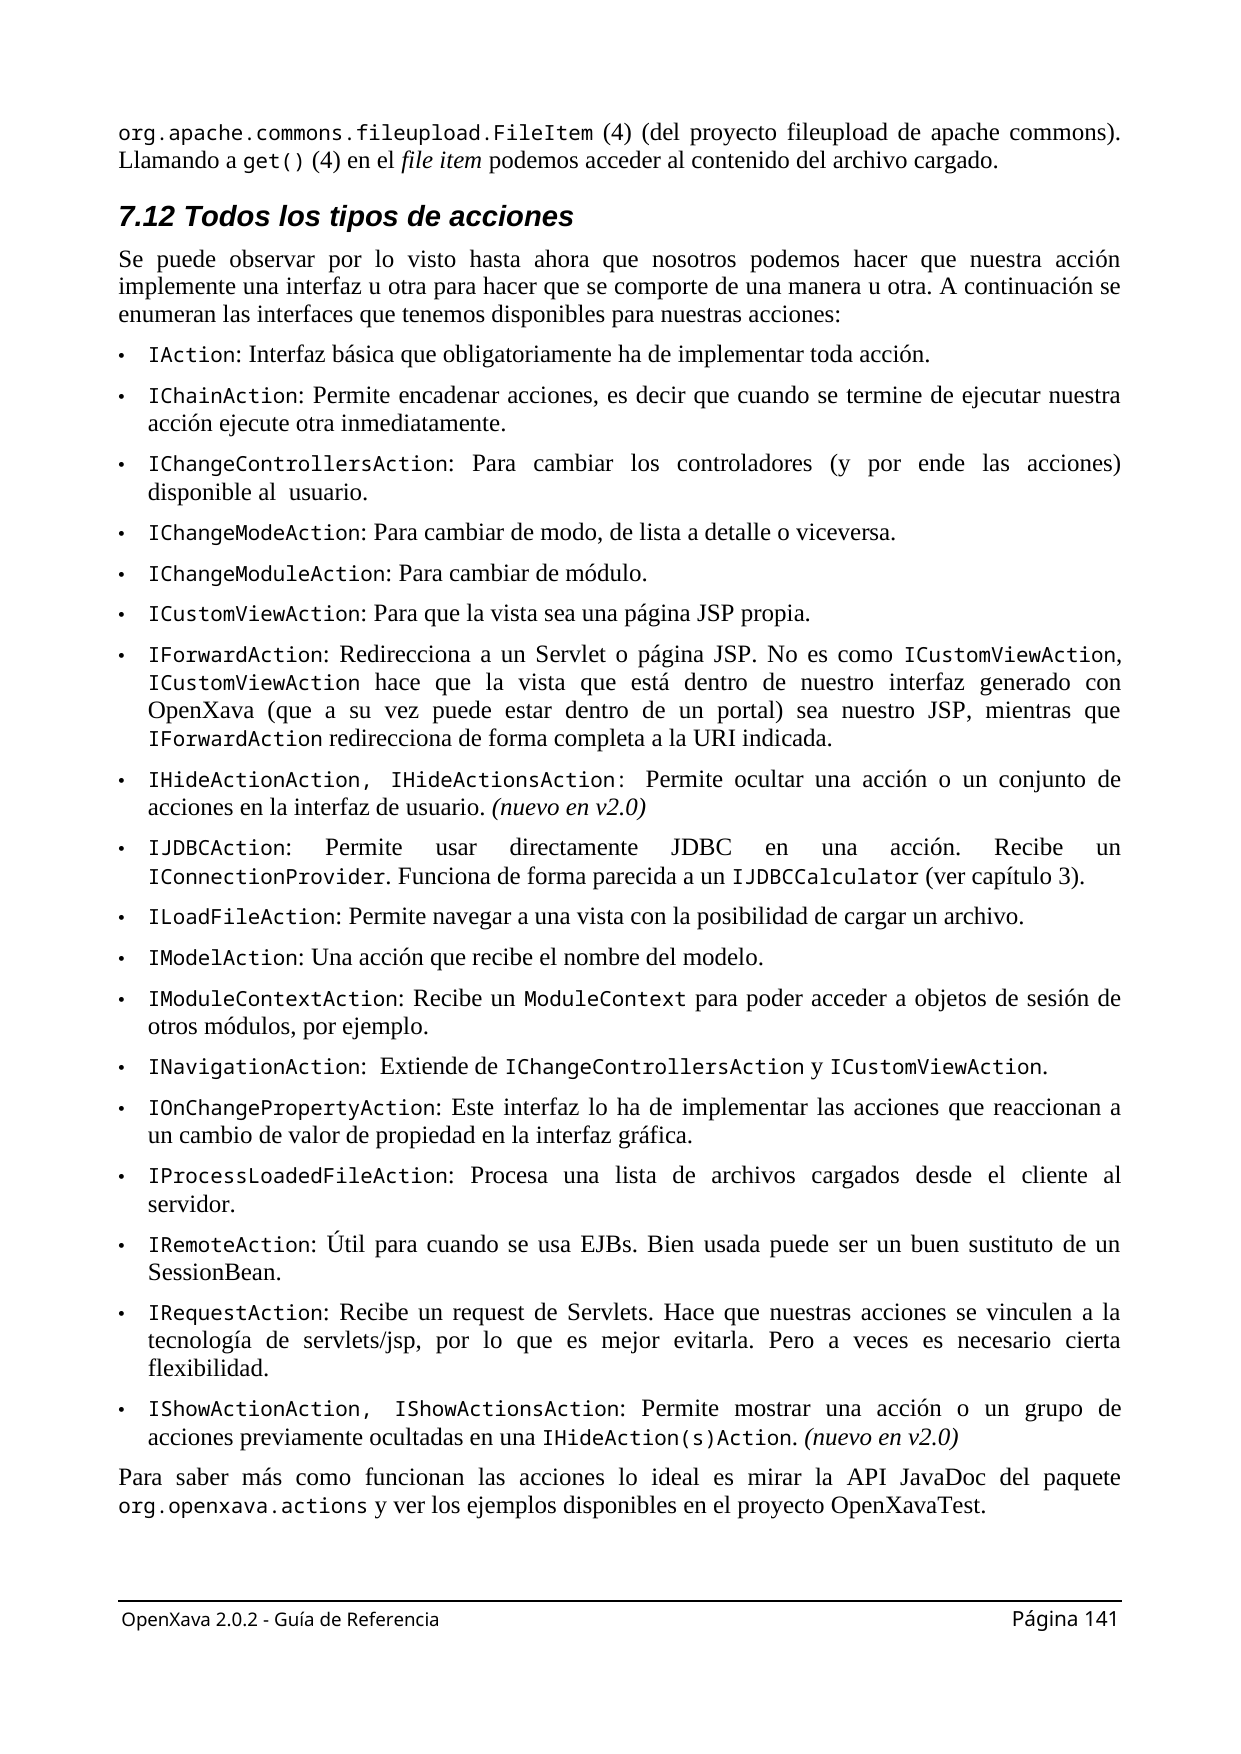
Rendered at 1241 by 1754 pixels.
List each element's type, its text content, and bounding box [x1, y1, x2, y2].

list IProcessLoadedFileAction: Procesa una lista de archivos cargados desde el cliente al servidor. [118, 1162, 1122, 1217]
list IJDBCAction: Permite usar directamente JDBC en una acción. Recibe un IConnectionProvider. Funciona de forma parecida a un IJDBCCalculator (ver capítulo 3). [118, 833, 1122, 890]
list ICustomViewAction: Para que la vista sea una página JSP propia. [118, 599, 1122, 628]
list IOnChangePropertyAction: Este interfaz lo ha de implementar las acciones que reaccionan a un cambio de valor de propiedad en la interfaz gráfica. [118, 1093, 1122, 1149]
list IChainAction: Permite encadenar acciones, es decir que cuando se termine de ejecutar nuestra acción ejecute otra inmediatamente. [118, 381, 1122, 437]
list IRemoteAction: Útil para cuando se usa EJBs. Bien usada puede ser un buen sustituto de un SessionBean. [118, 1230, 1122, 1286]
list IModuleContextAction: Recibe un ModuleContext para poder acceder a objetos de sesión de otros módulos, por ejemplo. [118, 984, 1122, 1040]
list IChangeModuleAction: Para cambiar de módulo. [118, 559, 1122, 587]
list IChangeModeAction: Para cambiar de modo, de lista a detalle o viceversa. [118, 518, 1122, 546]
list IForwardAction: Redirecciona a un Servlet o página JSP. No es como ICustomViewAction, ICustomViewAction hace que la vista que está dentro de nuestro interfaz generado con OpenXava (que a su vez puede estar dentro de un portal) sea nuestro JSP, mientras que IForwardAction redirecciona de forma completa a la URI indicada. [118, 640, 1122, 753]
list IShowActionAction, IShowActionsAction: Permite mostrar una acción o un grupo de acciones previamente ocultadas en una IHideAction(s)Action. (nuevo en v2.0) [118, 1394, 1122, 1451]
list IRequestAction: Recibe un request de Servlets. Hace que nuestras acciones se vinculen a la tecnología de servlets/jsp, por lo que es mejor evitarla. Pero a veces es necesario cierta flexibilidad. [118, 1298, 1122, 1382]
list IAction: Interfaz básica que obligatoriamente ha de implementar toda acción. [118, 340, 1122, 369]
list INavigationAction: Extiende de IChangeControllersAction y ICustomViewAction. [118, 1052, 1122, 1081]
list IModelAction: Una acción que recibe el nombre del modelo. [118, 943, 1122, 971]
text Se puede observar por lo visto hasta ahora que nosotros podemos hacer que nuestra acción implemente una interfaz u otra para hacer que se comporte de una manera u otra. A continuación se enumeran las interfaces que tenemos disponibles para nuestras acciones: [118, 245, 1122, 328]
text Para saber más como funcionan las acciones lo ideal es mirar la API JavaDoc del paquete org.openxava.actions y ver los ejemplos disponibles en el proyecto OpenXavaTest. [118, 1463, 1122, 1519]
list IChangeControllersAction: Para cambiar los controladores (y por ende las acciones) disponible al usuario. [118, 449, 1122, 506]
list IHideActionAction, IHideActionsAction: Permite ocultar una acción o un conjunto de acciones en la interfaz de usuario. (nuevo en v2.0) [118, 765, 1122, 821]
list ILoadFileAction: Permite navegar a una vista con la posibilidad de cargar un archivo. [118, 902, 1122, 931]
subtitle Todos los tipos de acciones [118, 199, 1122, 232]
text org.apache.commons.fileupload.FileItem (4) (del proyecto fileupload de apache commons). Llamando a get() (4) en el file item podemos acceder al contenido del archivo cargado. [118, 118, 1122, 174]
